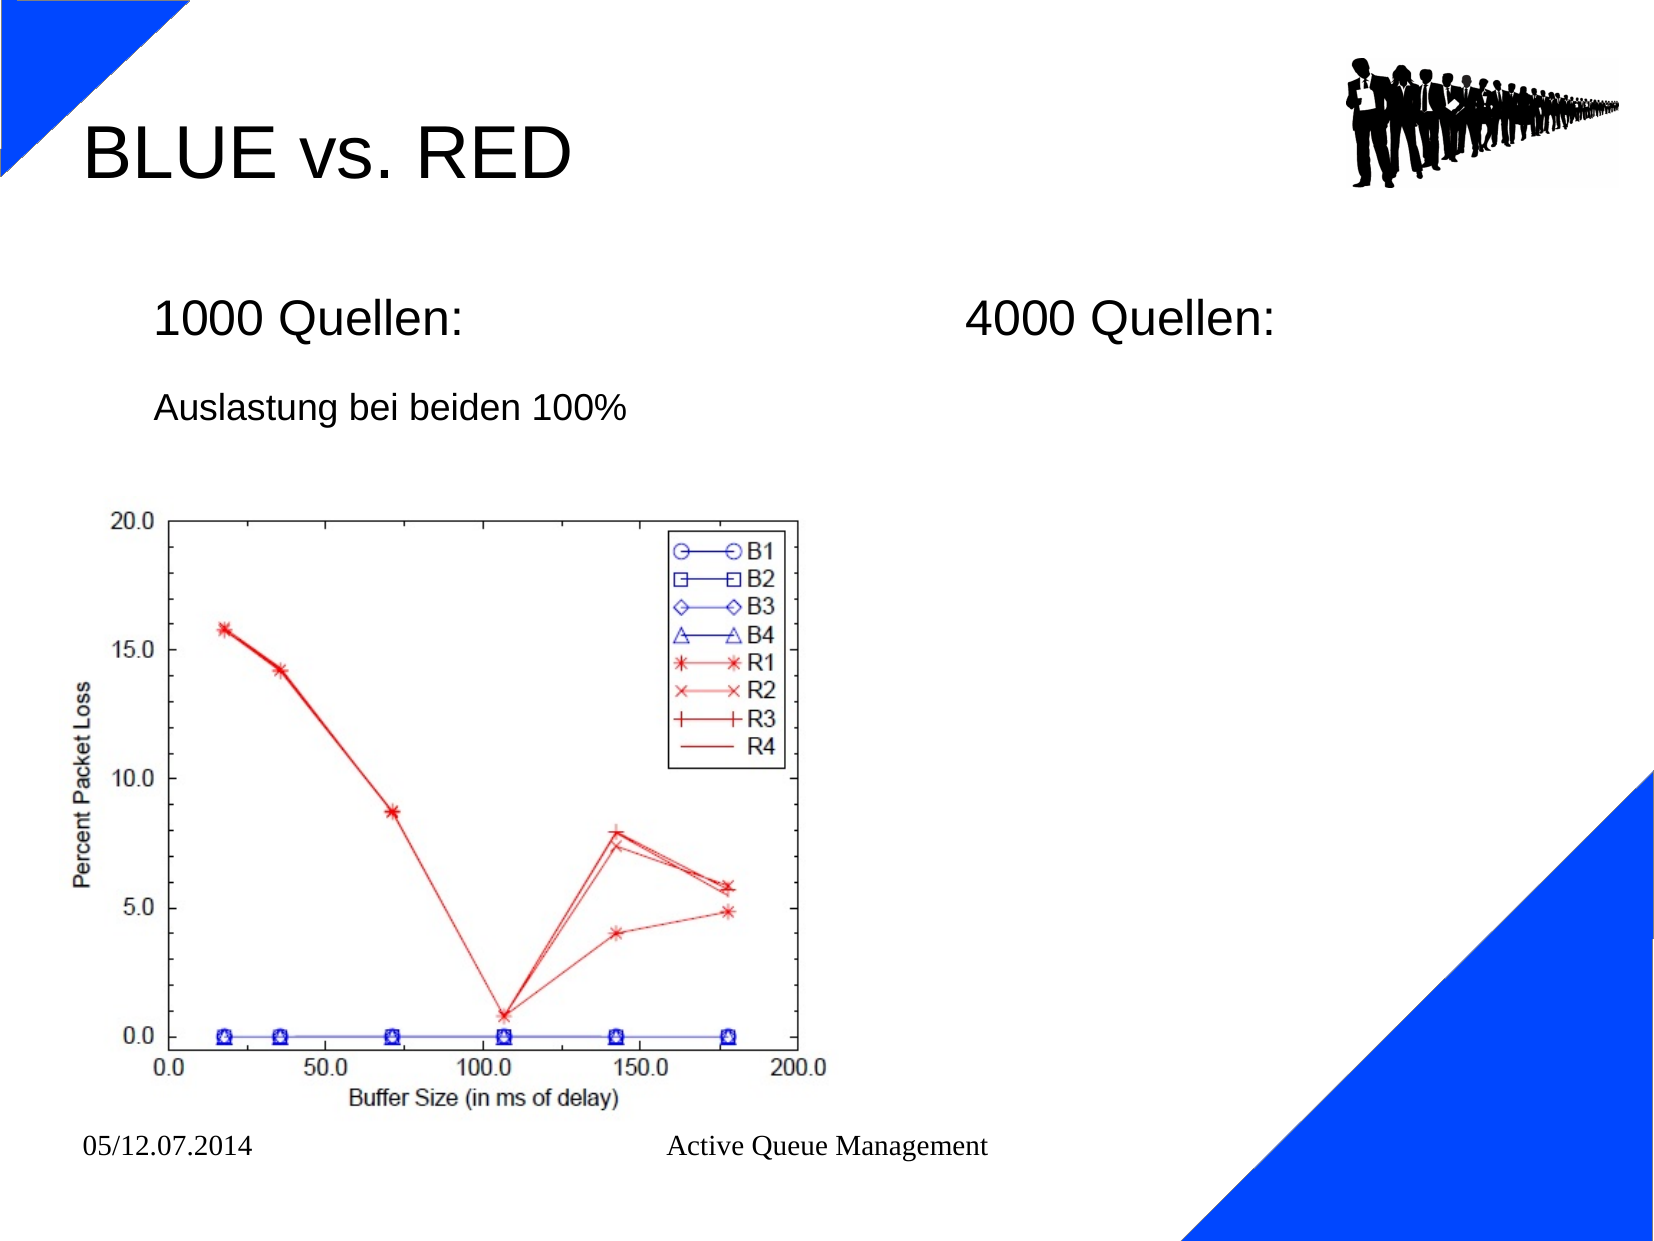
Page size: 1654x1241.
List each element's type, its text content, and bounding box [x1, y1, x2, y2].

text_box [1180, 770, 1654, 1241]
list 1000 Quellen: 4000 Quellen: Auslastung bei beiden 100% [82, 290, 1571, 1109]
picture [1346, 58, 1619, 188]
text_box [0, 0, 190, 177]
title BLUE vs. RED [82, 49, 1571, 257]
picture [59, 496, 839, 1123]
